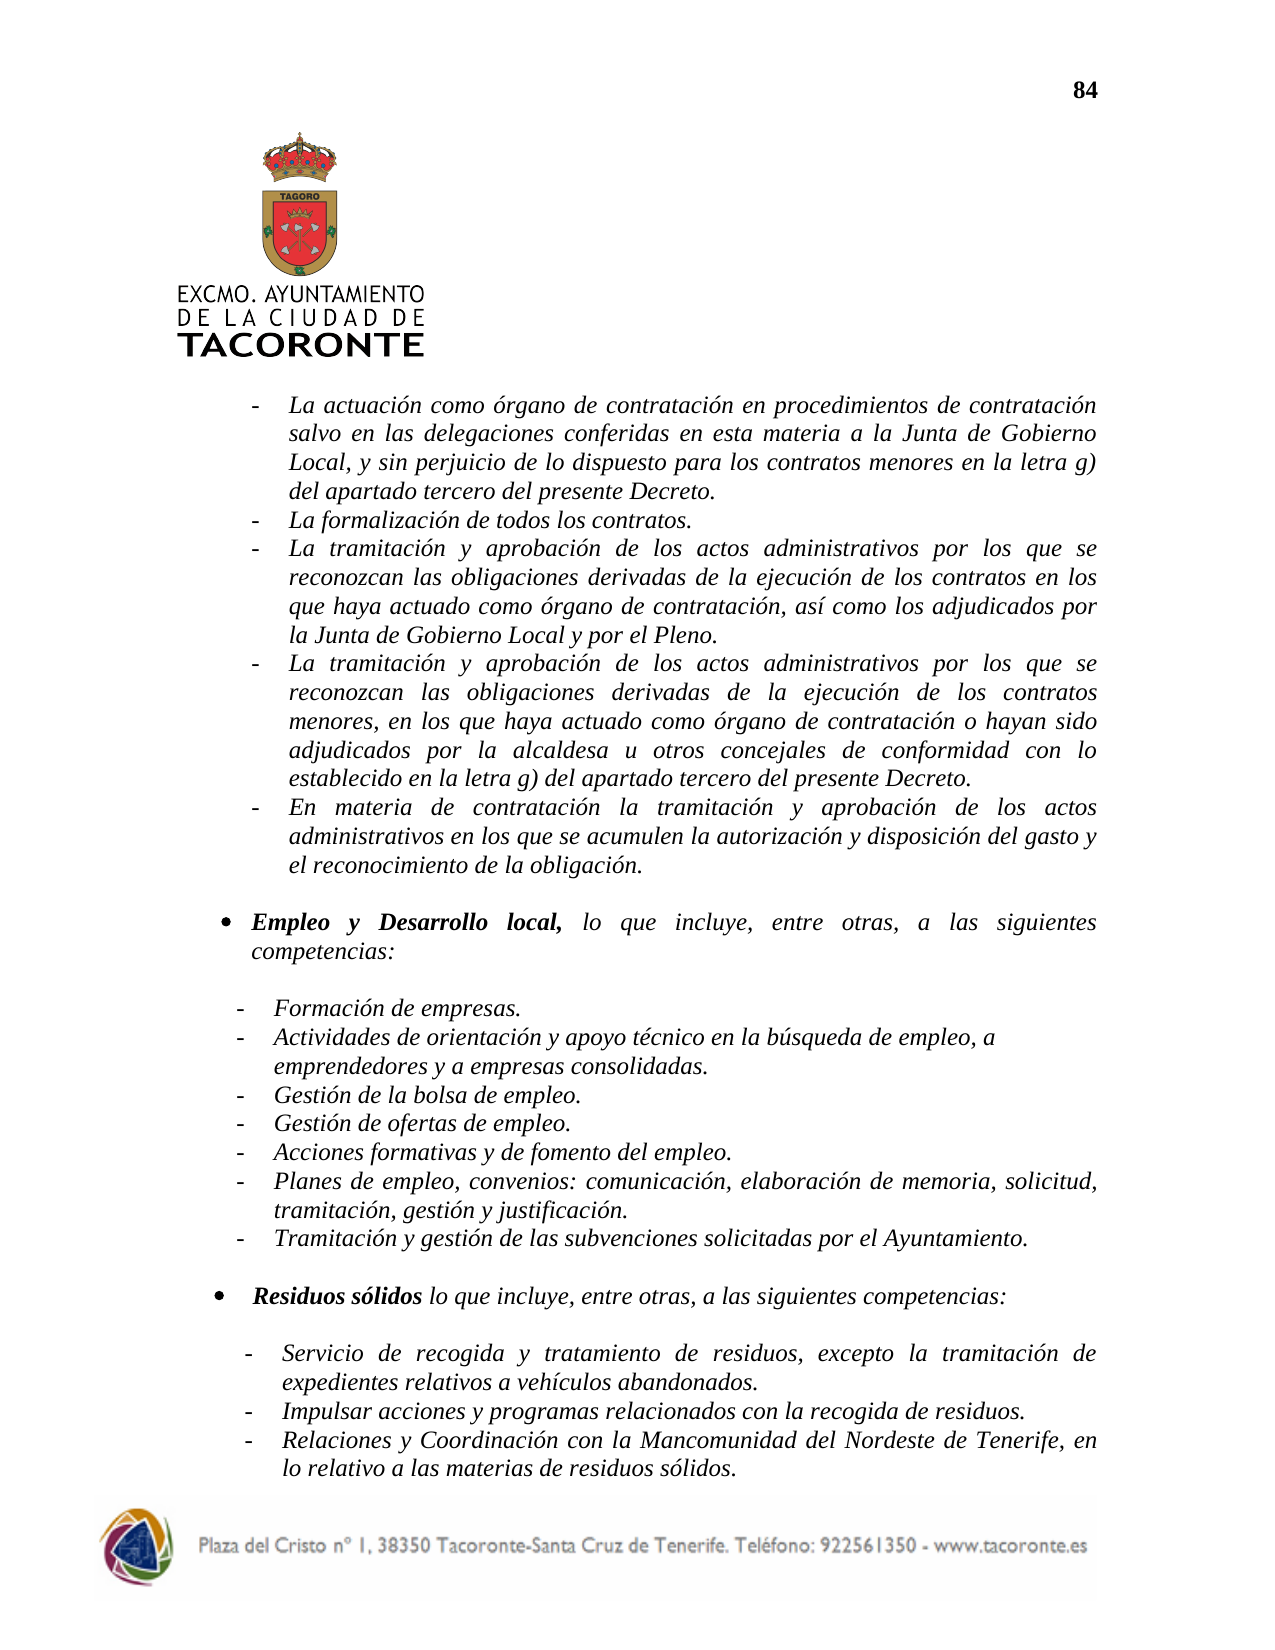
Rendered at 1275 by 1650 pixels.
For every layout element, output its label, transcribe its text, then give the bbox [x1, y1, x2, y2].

list La tramitación y aprobación de los actos administrativos por los que se reconozcan las obligaciones derivadas de la ejecución de los contratos en los que haya actuado como órgano de contratación, así como los adjudicados por la Junta de Gobierno Local y por el Pleno. [251, 533, 1098, 648]
list Residuos sólidos lo que incluye, entre otras, a las siguientes competencias: [215, 1281, 1098, 1310]
picture [177, 132, 424, 357]
list Gestión de la bolsa de empleo. [236, 1080, 1098, 1108]
list La actuación como órgano de contratación en procedimientos de contratación salvo en las delegaciones conferidas en esta materia a la Junta de Gobierno Local, y sin perjuicio de lo dispuesto para los contratos menores en la letra g) del apartado tercero del presente Decreto. [251, 390, 1098, 505]
list La formalización de todos los contratos. [251, 505, 1098, 533]
list Formación de empresas. [236, 993, 1098, 1022]
list Gestión de ofertas de empleo. [236, 1108, 1098, 1137]
list La tramitación y aprobación de los actos administrativos por los que se reconozcan las obligaciones derivadas de la ejecución de los contratos menores, en los que haya actuado como órgano de contratación o hayan sido adjudicados por la alcaldesa u otros concejales de conformidad con lo establecido en la letra g) del apartado tercero del presente Decreto. [251, 648, 1098, 792]
picture [93, 1495, 1097, 1601]
list Tramitación y gestión de las subvenciones solicitadas por el Ayuntamiento. [236, 1223, 1098, 1252]
list Planes de empleo, convenios: comunicación, elaboración de memoria, solicitud, tramitación, gestión y justificación. [236, 1166, 1098, 1223]
list Servicio de recogida y tratamiento de residuos, excepto la tramitación de expedientes relativos a vehículos abandonados. [244, 1338, 1098, 1396]
list Acciones formativas y de fomento del empleo. [236, 1137, 1098, 1166]
list Impulsar acciones y programas relacionados con la recogida de residuos. [244, 1396, 1098, 1425]
list En materia de contratación la tramitación y aprobación de los actos administrativos en los que se acumulen la autorización y disposición del gasto y el reconocimiento de la obligación. [251, 792, 1098, 878]
list Relaciones y Coordinación con la Mancomunidad del Nordeste de Tenerife, en lo relativo a las materias de residuos sólidos. [244, 1425, 1098, 1482]
list Actividades de orientación y apoyo técnico en la búsqueda de empleo, a emprendedores y a empresas consolidadas. [236, 1022, 1098, 1080]
list Empleo y Desarrollo local, lo que incluye, entre otras, a las siguientes competencias: [222, 907, 1098, 965]
